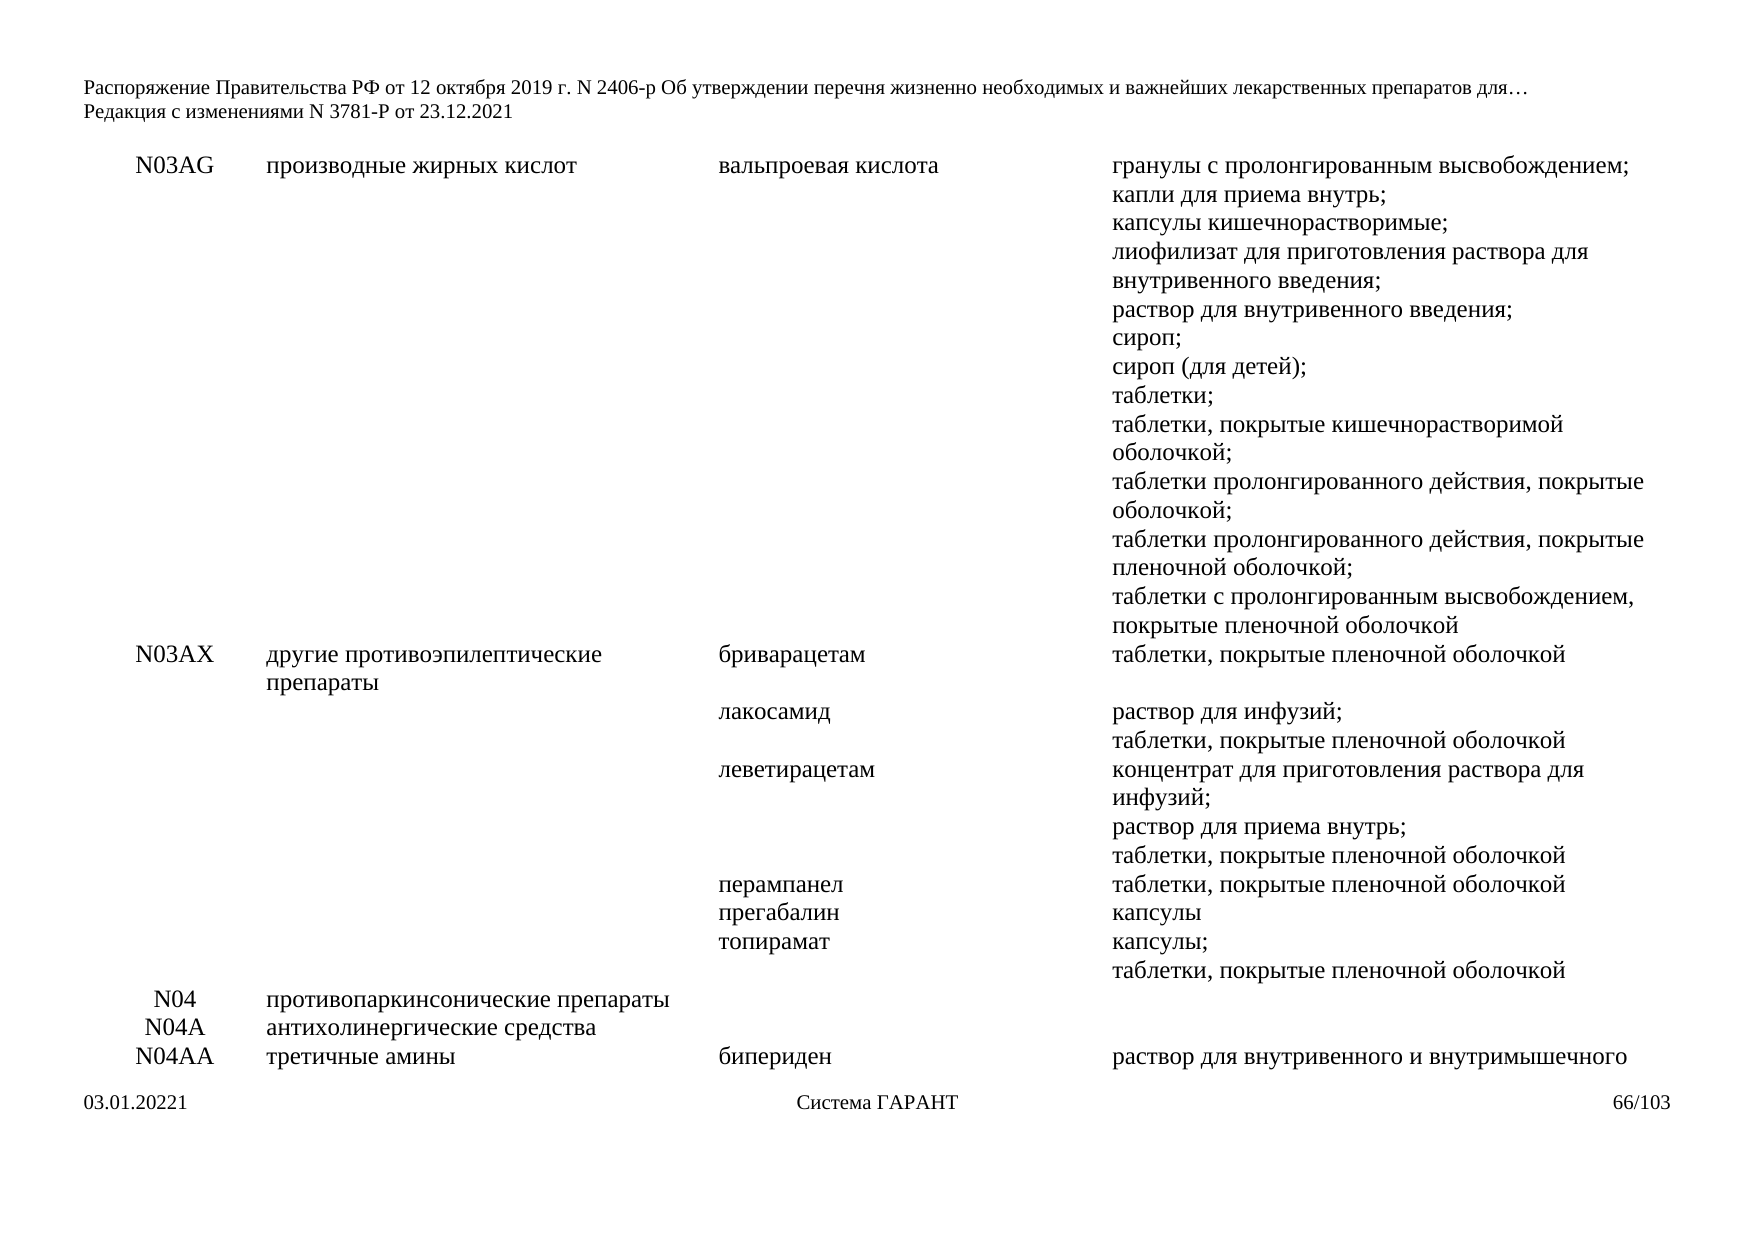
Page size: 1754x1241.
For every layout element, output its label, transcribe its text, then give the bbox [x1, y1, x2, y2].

table_cell таблетки, покрытые пленочной оболочкой [1101, 639, 1669, 696]
table_cell производные жирных кислот [255, 150, 707, 639]
table_cell прегабалин [707, 898, 1101, 926]
table_cell [707, 984, 1101, 1012]
table_cell [95, 869, 255, 897]
table_cell противопаркинсонические препараты [255, 984, 707, 1012]
table_cell [255, 869, 707, 897]
table_cell [95, 926, 255, 984]
table_cell N04AA [95, 1041, 255, 1070]
table_cell другие противоэпилептические препараты [255, 639, 707, 696]
table_cell третичные амины [255, 1041, 707, 1070]
table_cell капсулы [1101, 898, 1669, 926]
table_cell [95, 898, 255, 926]
table_cell концентрат для приготовления раствора для инфузий; раствор для приема внутрь; таблетки, покрытые пленочной оболочкой [1101, 754, 1669, 869]
table_cell N03AG [95, 150, 255, 639]
table_cell [1101, 1013, 1669, 1041]
table_cell бриварацетам [707, 639, 1101, 696]
table_cell N04 [95, 984, 255, 1012]
table_cell [95, 696, 255, 754]
table_cell [1101, 984, 1669, 1012]
table_cell раствор для инфузий; таблетки, покрытые пленочной оболочкой [1101, 696, 1669, 754]
table_cell антихолинергические средства [255, 1013, 707, 1041]
table_cell [255, 898, 707, 926]
table_cell раствор для внутривенного и внутримышечного [1101, 1041, 1669, 1070]
table_cell [255, 754, 707, 869]
table_cell топирамат [707, 926, 1101, 984]
table_cell [95, 754, 255, 869]
table_cell [255, 696, 707, 754]
table_cell перампанел [707, 869, 1101, 897]
table_cell [707, 1013, 1101, 1041]
table_cell бипериден [707, 1041, 1101, 1070]
table_cell [255, 926, 707, 984]
table_cell капсулы; таблетки, покрытые пленочной оболочкой [1101, 926, 1669, 984]
table_cell лакосамид [707, 696, 1101, 754]
table_cell гранулы с пролонгированным высвобождением; капли для приема внутрь; капсулы кишечнорастворимые; лиофилизат для приготовления раствора для внутривенного введения; раствор для внутривенного введения; сироп; сироп (для детей); таблетки; таблетки, покрытые кишечнорастворимой оболочкой; таблетки пролонгированного действия, покрытые оболочкой; таблетки пролонгированного действия, покрытые пленочной оболочкой; таблетки с пролонгированным высвобождением, покрытые пленочной оболочкой [1101, 150, 1669, 639]
table_cell вальпроевая кислота [707, 150, 1101, 639]
table_cell N04A [95, 1013, 255, 1041]
table_cell N03AX [95, 639, 255, 696]
table_cell таблетки, покрытые пленочной оболочкой [1101, 869, 1669, 897]
table_cell леветирацетам [707, 754, 1101, 869]
